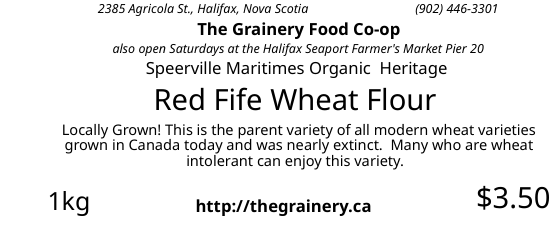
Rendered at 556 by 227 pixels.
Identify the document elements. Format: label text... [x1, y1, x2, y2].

table_cell http://thegrainery.ca [151, 175, 415, 217]
table_header 2385 Agricola St., Halifax, Nova Scotia (902) 446-3301 The Grainery Food Co-op also open Saturdays at the Halifax Seaport Farmer's Market Pier 20 [47, 0, 550, 57]
table_cell $3.50 [415, 175, 550, 217]
table_cell Speerville Maritimes Organic Heritage Red Fife Wheat Flour Locally Grown! This is the parent variety of all modern wheat varieties grown in Canada today and was nearly extinct. Many who are wheat intolerant can enjoy this variety. [47, 57, 550, 175]
table_cell 1kg [47, 175, 151, 217]
